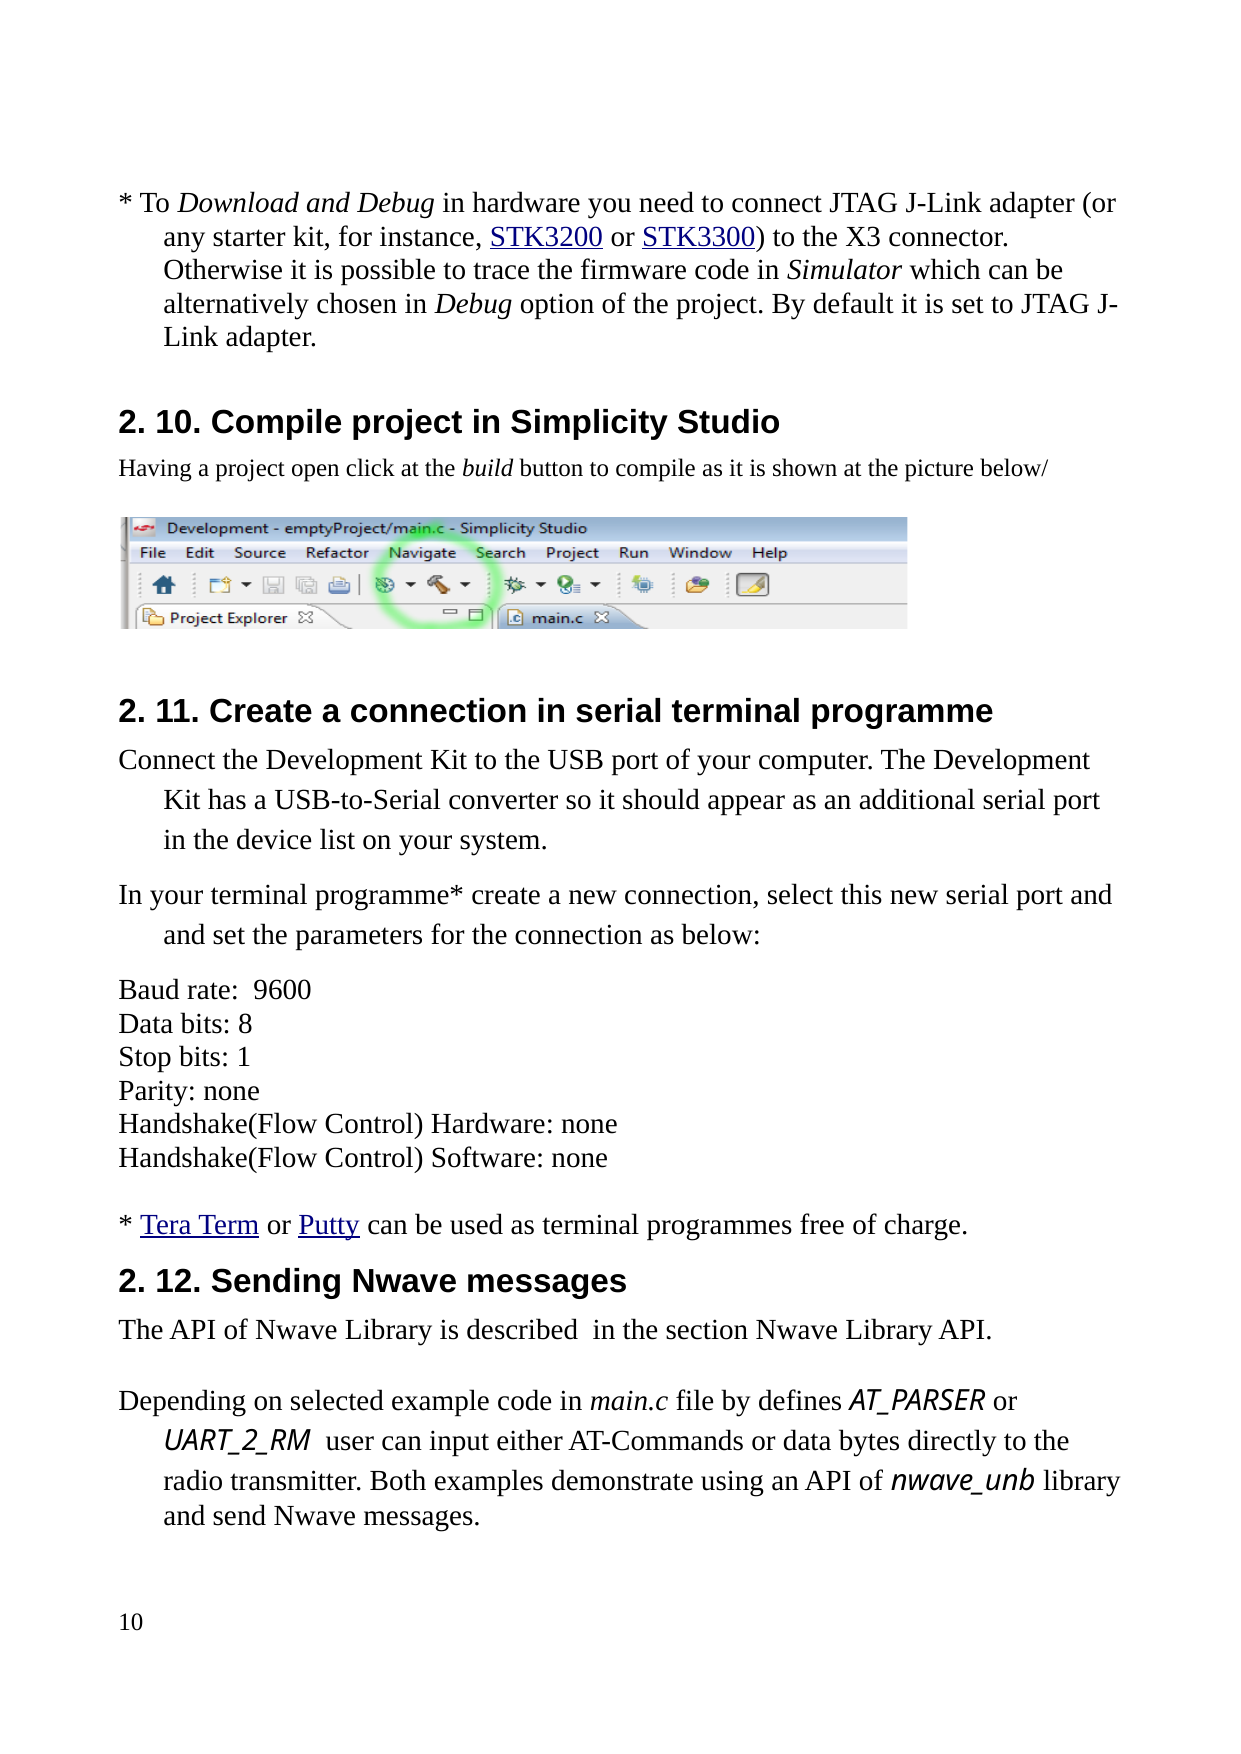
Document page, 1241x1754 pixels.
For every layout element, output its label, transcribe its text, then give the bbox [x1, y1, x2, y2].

list * Tera Term or Putty can be used as terminal programmes free of charge. [118, 1207, 1122, 1241]
subtitle 2. 11. Create a connection in serial terminal programme [118, 691, 1122, 729]
list Data bits: 8 [118, 1006, 1122, 1039]
list Handshake(Flow Control) Hardware: none [118, 1106, 1122, 1140]
subtitle 2. 12. Sending Nwave messages [118, 1261, 1122, 1300]
list Stop bits: 1 [118, 1039, 1122, 1073]
list Depending on selected example code in main.c file by defines AT_PARSER or UART_2_RM user can input either AT-Commands or data bytes directly to the radio transmitter. Both examples demonstrate using an API of nwave_unb library and send Nwave messages. [118, 1379, 1122, 1532]
list Handshake(Flow Control) Software: none [118, 1140, 1122, 1173]
list The API of Nwave Library is described in the section Nwave Library API. [118, 1312, 1122, 1346]
list Parity: none [118, 1073, 1122, 1106]
list Connect the Development Kit to the USB port of your computer. The Development Kit has a USB-to-Serial converter so it should appear as an additional serial port in the device list on your system. [118, 742, 1122, 856]
picture [120, 517, 908, 629]
list In your terminal programme* create a new connection, select this new serial port and and set the parameters for the connection as below: [118, 877, 1122, 951]
subtitle 2. 10. Compile project in Simplicity Studio [118, 402, 1122, 441]
list Baud rate: 9600 [118, 972, 1122, 1006]
list Having a project open click at the build button to compile as it is shown at the picture below/ [118, 453, 1122, 482]
list * To Download and Debug in hardware you need to connect JTAG J-Link adapter (or any starter kit, for instance, STK3200 or STK3300) to the X3 connector. Otherwise it is possible to trace the firmware code in Simulator which can be alternatively chosen in Debug option of the project. By default it is set to JTAG J-Link adapter. [118, 185, 1122, 353]
